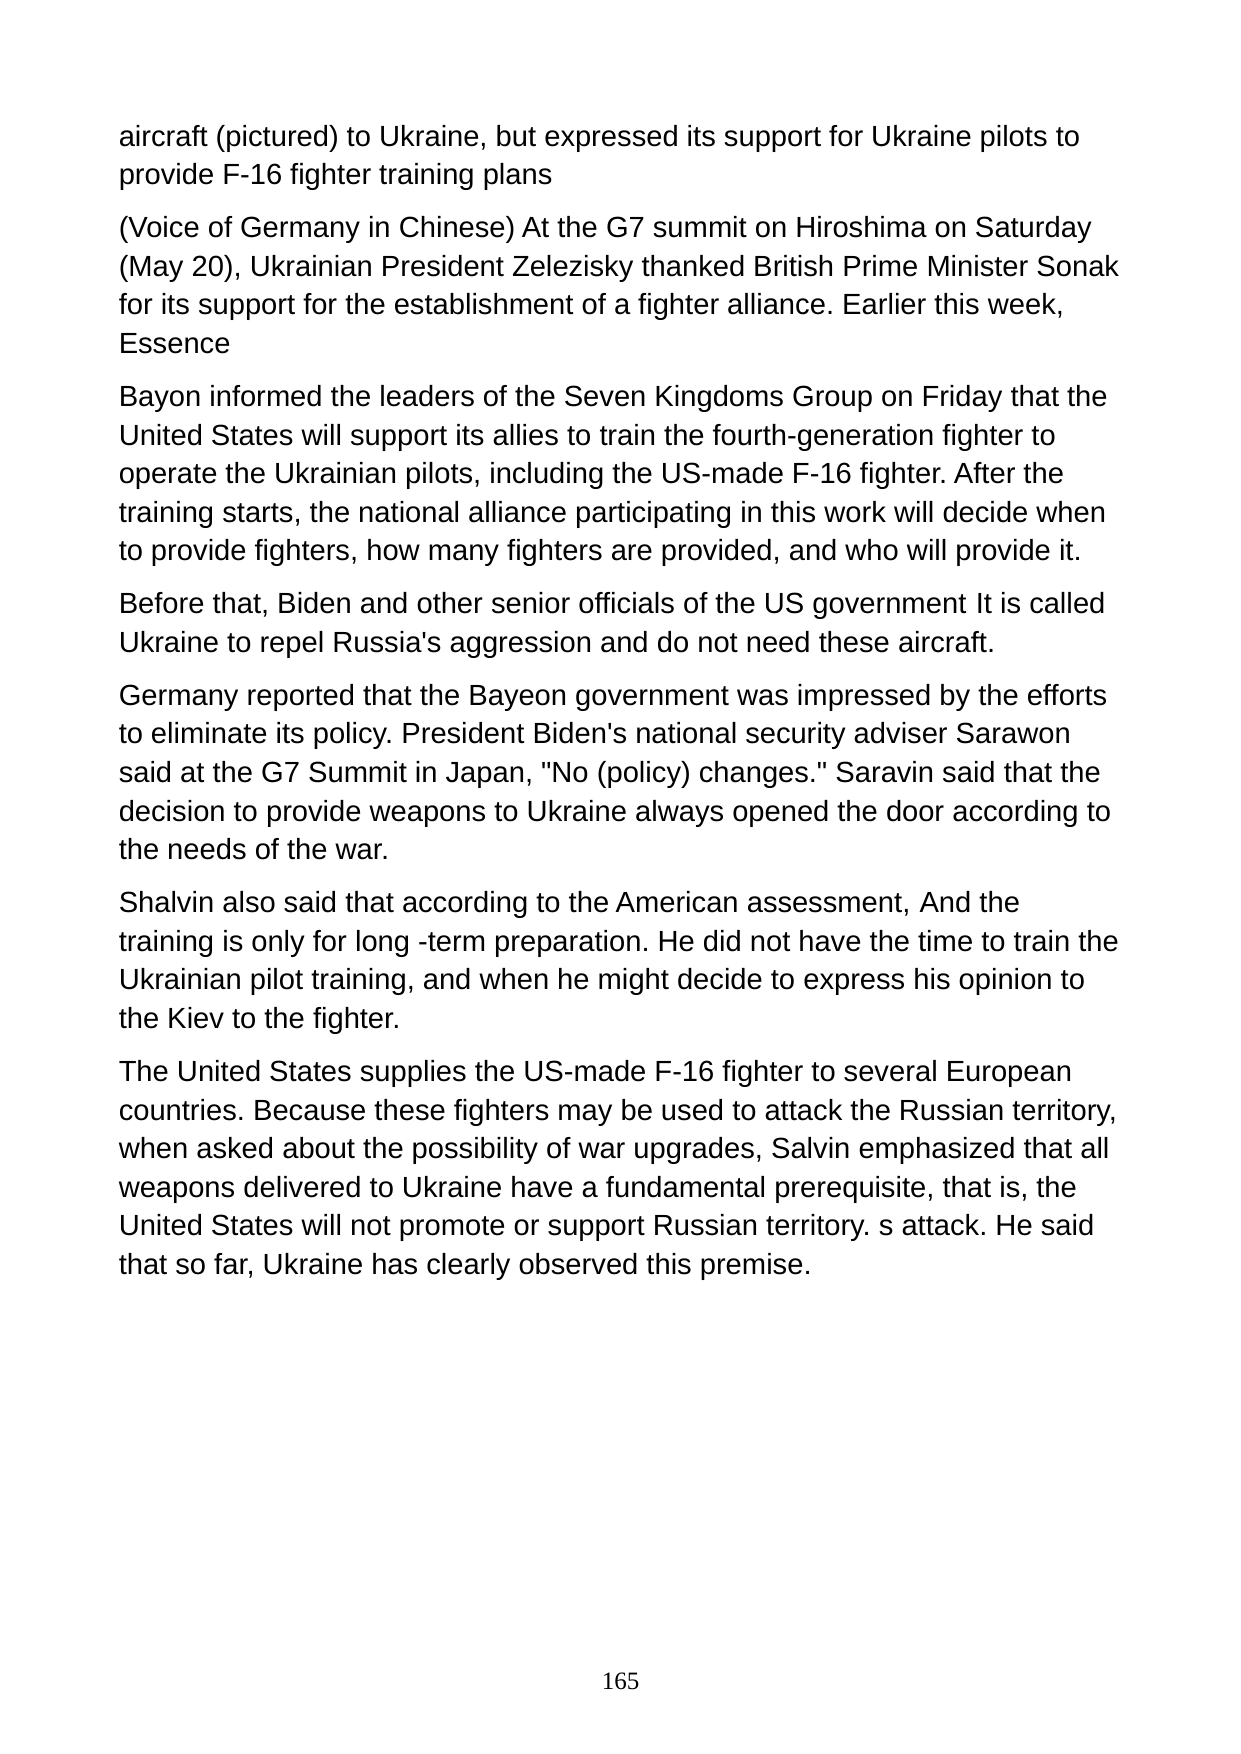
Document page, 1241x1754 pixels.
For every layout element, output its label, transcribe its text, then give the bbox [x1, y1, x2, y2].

text Shalvin also said that according to the American assessment, And the training is only for long -term preparation. He did not have the time to train the Ukrainian pilot training, and when he might decide to express his opinion to the Kiev to the fighter. [118, 885, 1122, 1034]
text (Voice of Germany in Chinese) At the G7 summit on Hiroshima on Saturday (May 20), Ukrainian President Zelezisky thanked British Prime Minister Sonak for its support for the establishment of a fighter alliance. Earlier this week, Essence [118, 210, 1122, 359]
text The United States supplies the US-made F-16 fighter to several European countries. Because these fighters may be used to attack the Russian territory, when asked about the possibility of war upgrades, Salvin emphasized that all weapons delivered to Ukraine have a fundamental prerequisite, that is, the United States will not promote or support Russian territory. s attack. He said that so far, Ukraine has clearly observed this premise. [118, 1054, 1122, 1280]
text Bayon informed the leaders of the Seven Kingdoms Group on Friday that the United States will support its allies to train the fourth-generation fighter to operate the Ukrainian pilots, including the US-made F-16 fighter. After the training starts, the national alliance participating in this work will decide when to provide fighters, how many fighters are provided, and who will provide it. [118, 379, 1122, 567]
text aircraft (pictured) to Ukraine, but expressed its support for Ukraine pilots to provide F-16 fighter training plans [118, 118, 1122, 191]
text Germany reported that the Bayeon government was impressed by the efforts to eliminate its policy. President Biden's national security adviser Sarawon said at the G7 Summit in Japan, "No (policy) changes." Saravin said that the decision to provide weapons to Ukraine always opened the door according to the needs of the war. [118, 678, 1122, 866]
text Before that, Biden and other senior officials of the US government It is called Ukraine to repel Russia's aggression and do not need these aircraft. [118, 586, 1122, 658]
